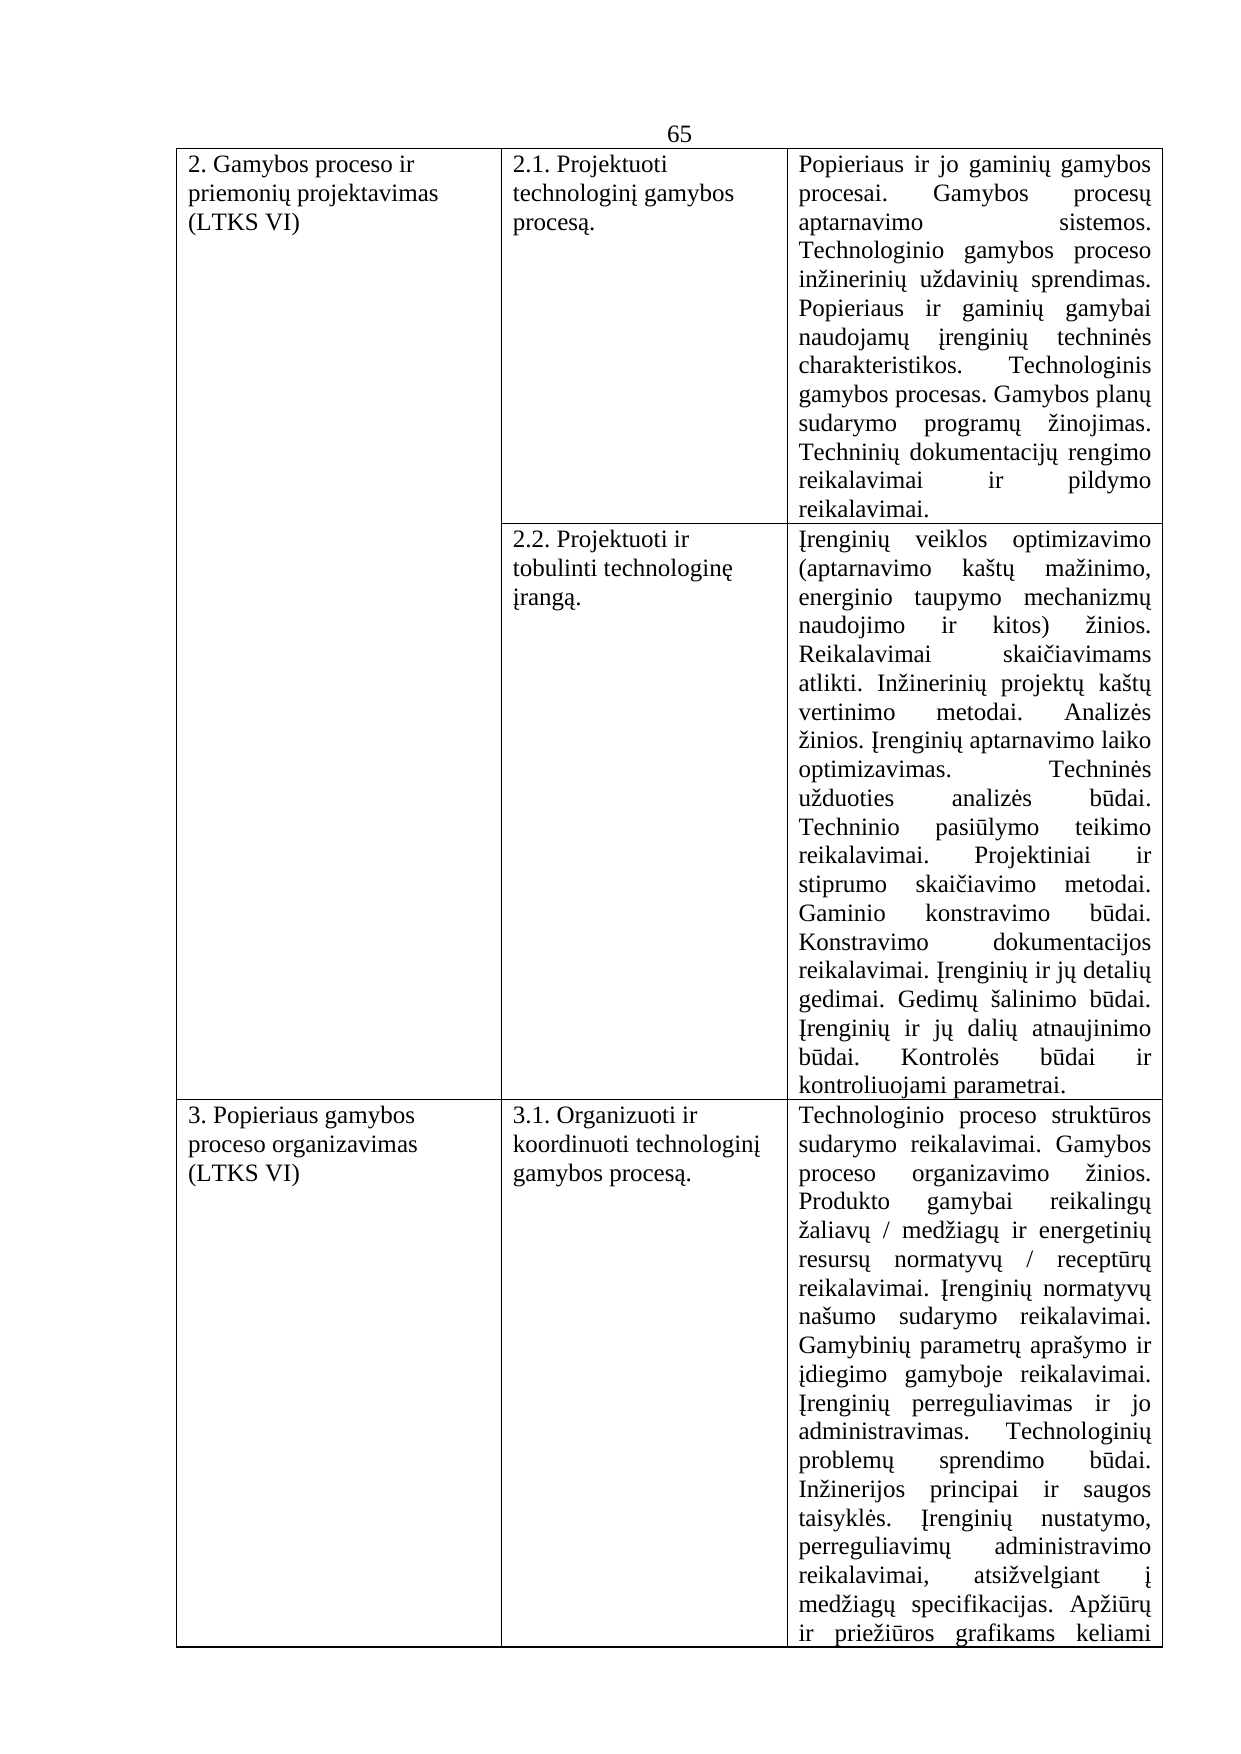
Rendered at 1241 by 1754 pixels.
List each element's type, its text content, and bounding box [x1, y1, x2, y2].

table_cell 2.2. Projektuoti ir tobulinti technologinę įrangą. [502, 524, 787, 1099]
table_cell Technologinio proceso struktūros sudarymo reikalavimai. Gamybos proceso organizavimo žinios. Produkto gamybai reikalingų žaliavų / medžiagų ir energetinių resursų normatyvų / receptūrų reikalavimai. Įrenginių normatyvų našumo sudarymo reikalavimai. Gamybinių parametrų aprašymo ir įdiegimo gamyboje reikalavimai. Įrenginių perreguliavimas ir jo administravimas. Technologinių problemų sprendimo būdai. Inžinerijos principai ir saugos taisyklės. Įrenginių nustatymo, perreguliavimų administravimo reikalavimai, atsižvelgiant į medžiagų specifikacijas. Apžiūrų ir priežiūros grafikams keliami [788, 1100, 1162, 1646]
table_cell 3. Popieriaus gamybos proceso organizavimas (LTKS VI) [177, 1100, 501, 1646]
table_cell Įrenginių veiklos optimizavimo (aptarnavimo kaštų mažinimo, energinio taupymo mechanizmų naudojimo ir kitos) žinios. Reikalavimai skaičiavimams atlikti. Inžinerinių projektų kaštų vertinimo metodai. Analizės žinios. Įrenginių aptarnavimo laiko optimizavimas. Techninės užduoties analizės būdai. Techninio pasiūlymo teikimo reikalavimai. Projektiniai ir stiprumo skaičiavimo metodai. Gaminio konstravimo būdai. Konstravimo dokumentacijos reikalavimai. Įrenginių ir jų detalių gedimai. Gedimų šalinimo būdai. Įrenginių ir jų dalių atnaujinimo būdai. Kontrolės būdai ir kontroliuojami parametrai. [788, 524, 1162, 1099]
table_cell 2. Gamybos proceso ir priemonių projektavimas (LTKS VI) [177, 149, 501, 1099]
table_cell 3.1. Organizuoti ir koordinuoti technologinį gamybos procesą. [502, 1100, 787, 1646]
table_cell Popieriaus ir jo gaminių gamybos procesai. Gamybos procesų aptarnavimo sistemos. Technologinio gamybos proceso inžinerinių uždavinių sprendimas. Popieriaus ir gaminių gamybai naudojamų įrenginių techninės charakteristikos. Technologinis gamybos procesas. Gamybos planų sudarymo programų žinojimas. Techninių dokumentacijų rengimo reikalavimai ir pildymo reikalavimai. [788, 149, 1162, 523]
table_cell 2.1. Projektuoti technologinį gamybos procesą. [502, 149, 787, 523]
